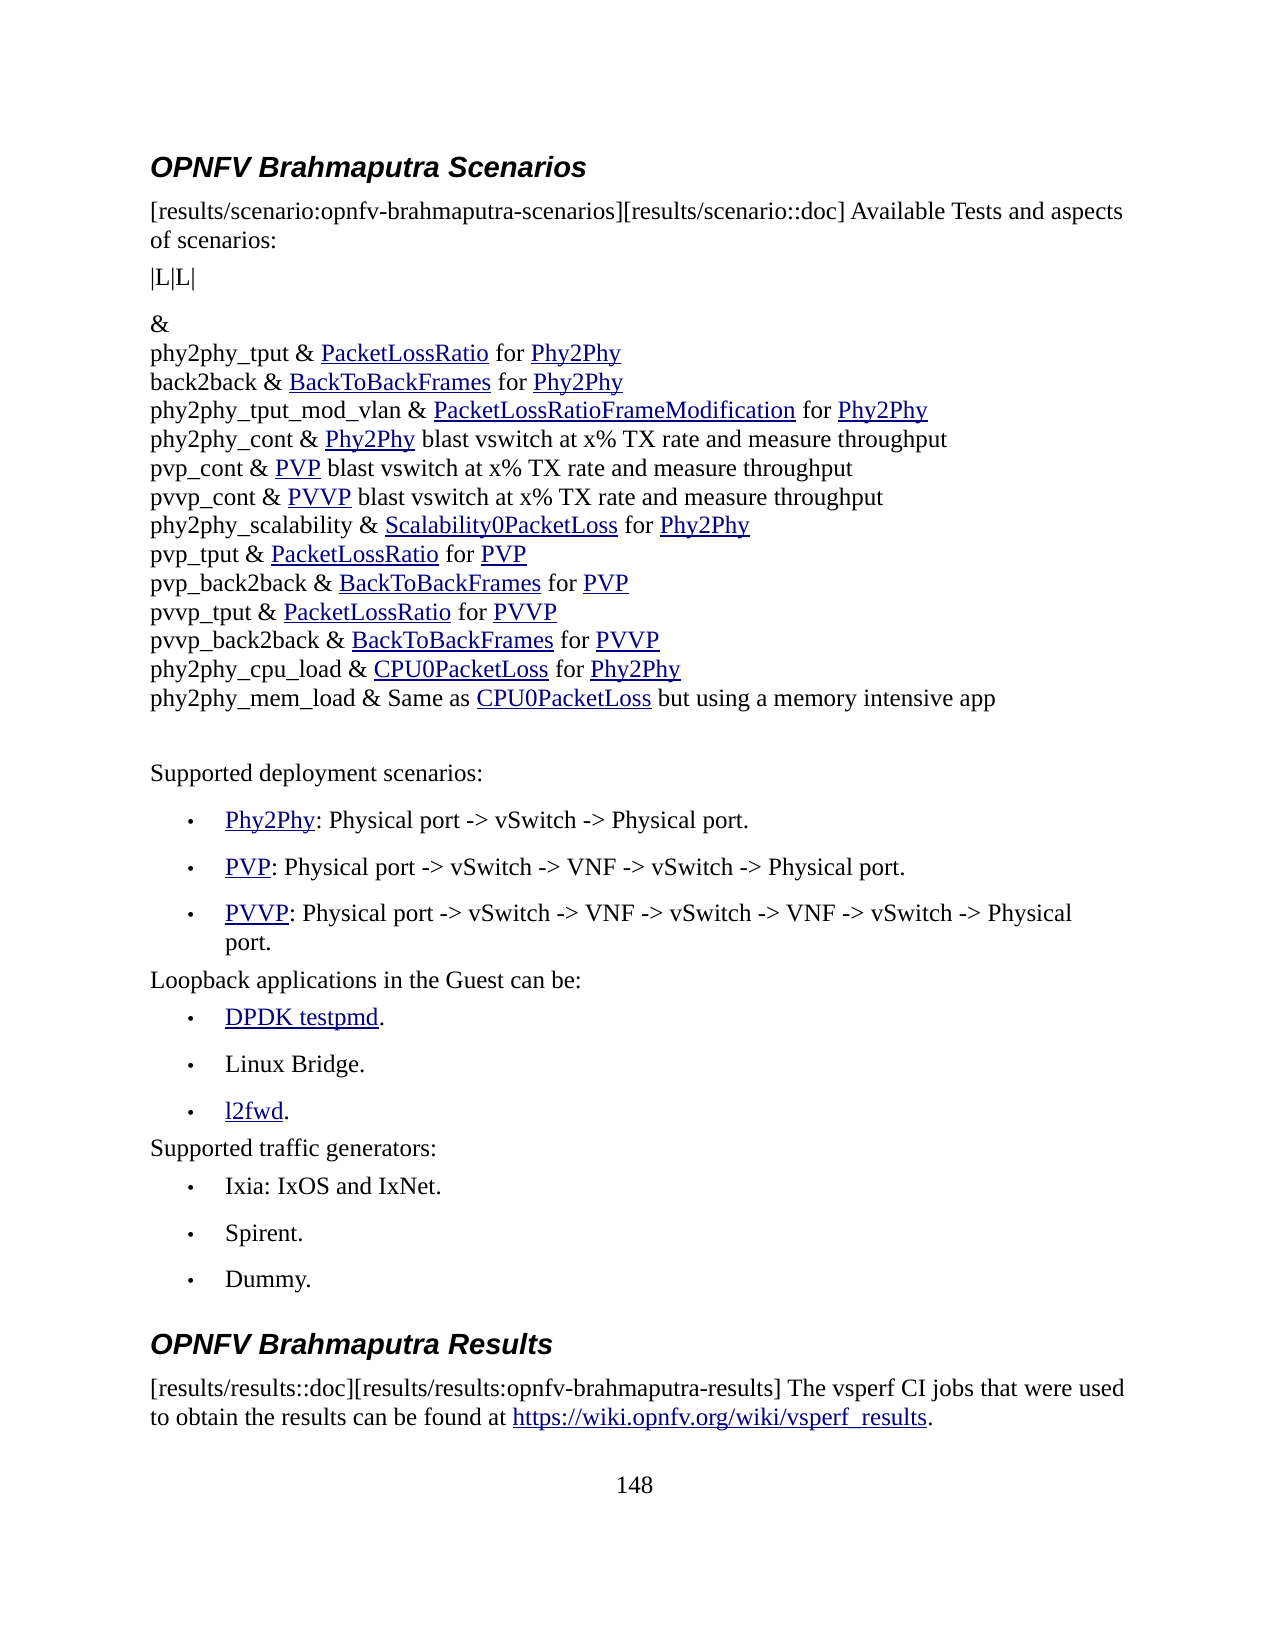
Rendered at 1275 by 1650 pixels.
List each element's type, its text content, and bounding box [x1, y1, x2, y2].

text |L|L| [150, 262, 1125, 291]
text [results/scenario:opnfv-brahmaputra-scenarios][results/scenario::doc] Available Tests and aspects of scenarios: [150, 196, 1125, 253]
list Phy2Phy: Physical port -> vSwitch -> Physical port. [187, 805, 1125, 834]
subtitle OPNFV Brahmaputra Scenarios [150, 150, 1125, 183]
text Supported traffic generators: [150, 1133, 1125, 1162]
list DPDK testpmd. [187, 1002, 1125, 1031]
text & phy2phy_tput & PacketLossRatio for Phy2Phy back2back & BackToBackFrames for Phy2Phy phy2phy_tput_mod_vlan & PacketLossRatioFrameModification for Phy2Phy phy2phy_cont & Phy2Phy blast vswitch at x% TX rate and measure throughput pvp_cont & PVP blast vswitch at x% TX rate and measure throughput pvvp_cont & PVVP blast vswitch at x% TX rate and measure throughput phy2phy_scalability & Scalability0PacketLoss for Phy2Phy pvp_tput & PacketLossRatio for PVP pvp_back2back & BackToBackFrames for PVP pvvp_tput & PacketLossRatio for PVVP pvvp_back2back & BackToBackFrames for PVVP phy2phy_cpu_load & CPU0PacketLoss for Phy2Phy phy2phy_mem_load & Same as CPU0PacketLoss but using a memory intensive app [150, 309, 1125, 740]
list Linux Bridge. [187, 1049, 1125, 1078]
list PVP: Physical port -> vSwitch -> VNF -> vSwitch -> Physical port. [187, 852, 1125, 880]
text Supported deployment scenarios: [150, 758, 1125, 787]
subtitle OPNFV Brahmaputra Results [150, 1327, 1125, 1361]
text [results/results::doc][results/results:opnfv-brahmaputra-results] The vsperf CI jobs that were used to obtain the results can be found at https://wiki.opnfv.org/wiki/vsperf_results. [150, 1373, 1125, 1431]
list PVVP: Physical port -> vSwitch -> VNF -> vSwitch -> VNF -> vSwitch -> Physical port. [187, 898, 1125, 956]
list Spirent. [187, 1218, 1125, 1247]
text Loopback applications in the Guest can be: [150, 965, 1125, 993]
list Dummy. [187, 1264, 1125, 1293]
list l2fwd. [187, 1096, 1125, 1124]
list Ixia: IxOS and IxNet. [187, 1171, 1125, 1200]
